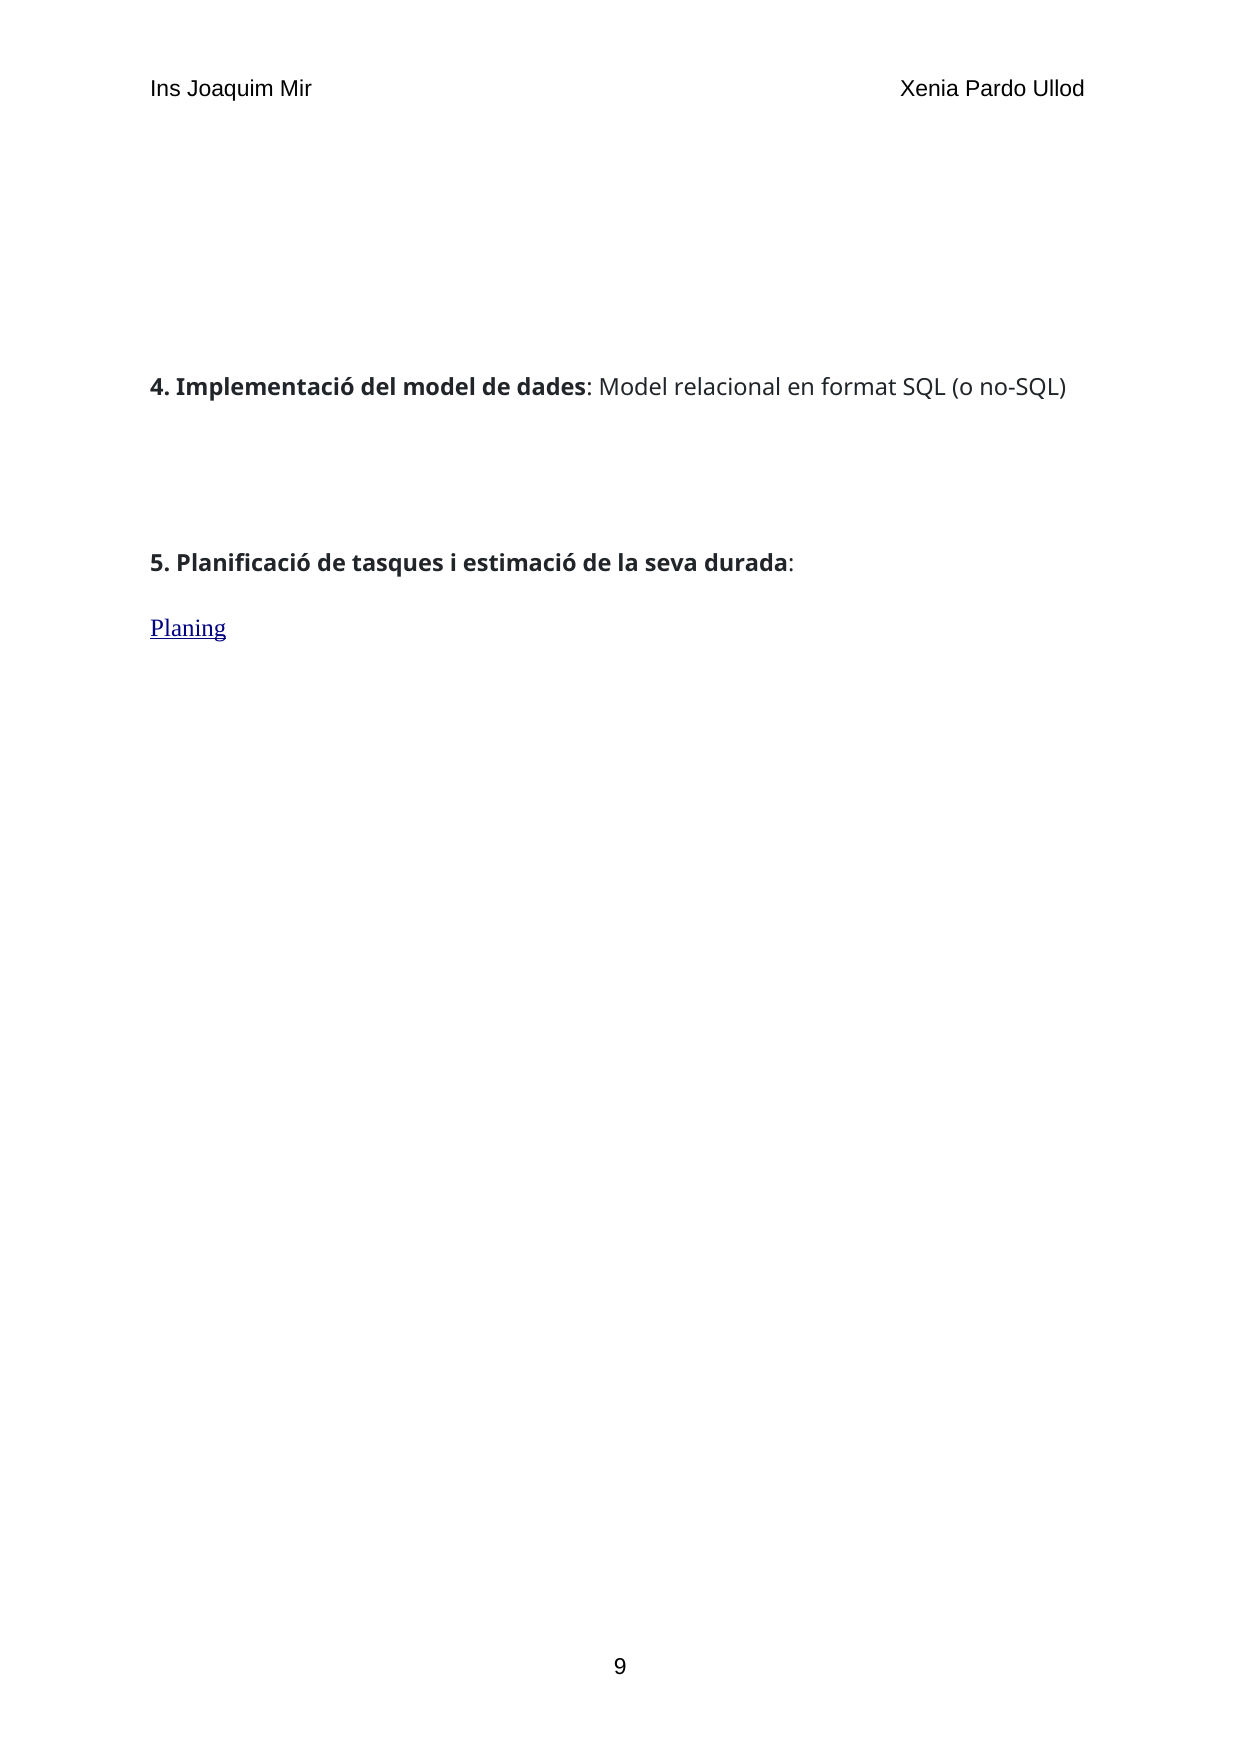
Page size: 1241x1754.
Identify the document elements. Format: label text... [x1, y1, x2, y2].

text 4. Implementació del model de dades: Model relacional en format SQL (o no-SQL) [150, 371, 1090, 403]
text Planing [150, 613, 1090, 641]
text 5. Planificació de tasques i estimació de la seva durada: [150, 546, 1090, 578]
